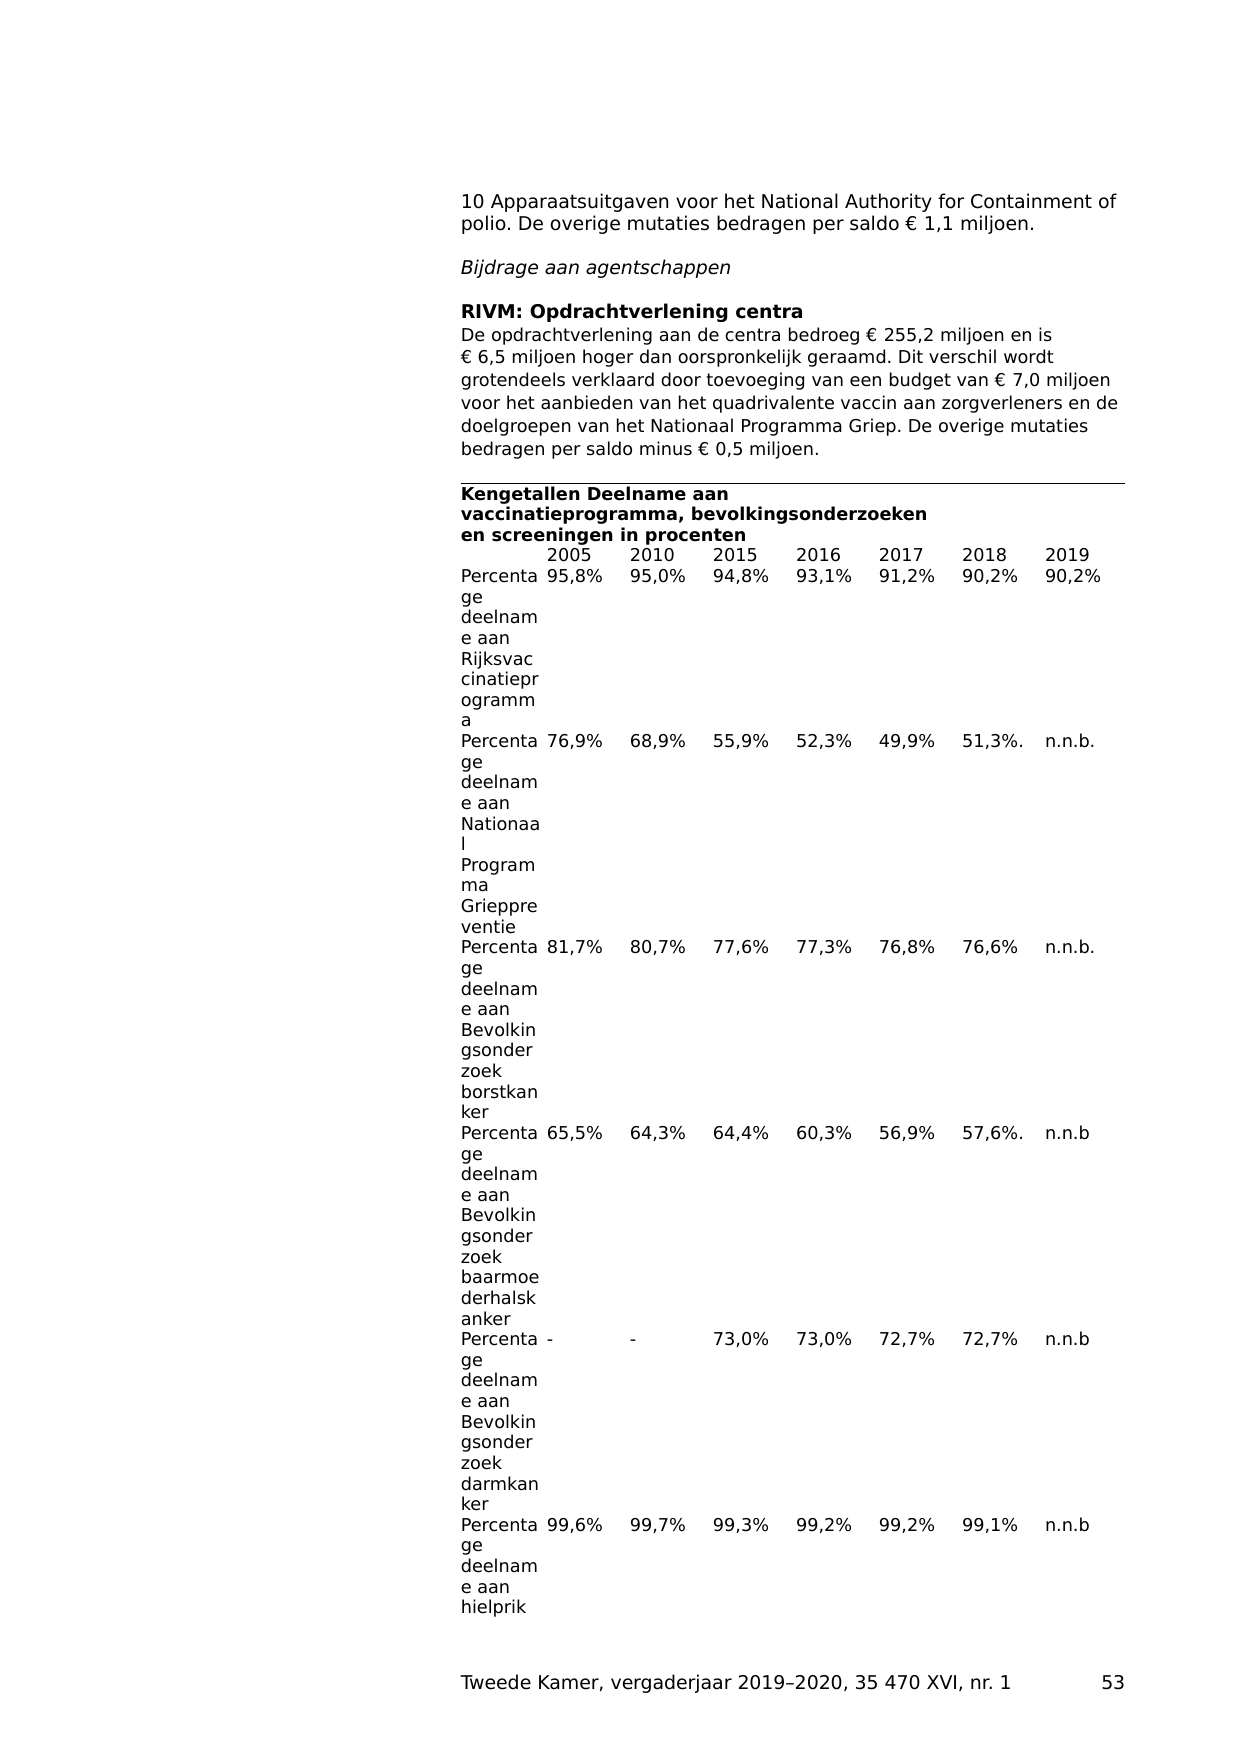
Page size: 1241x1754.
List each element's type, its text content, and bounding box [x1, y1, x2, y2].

table_cell 80,7% [627, 937, 710, 1123]
table_cell 99,2% [793, 1515, 876, 1618]
table_cell 55,9% [710, 731, 793, 937]
table_cell 90,2% [1042, 566, 1125, 731]
table_cell 2005 [544, 545, 627, 566]
table_cell 52,3% [793, 731, 876, 937]
table_cell 64,3% [627, 1123, 710, 1329]
table_cell 65,5% [544, 1123, 627, 1329]
table_cell 68,9% [627, 731, 710, 937]
table_cell 57,6%. [959, 1123, 1042, 1329]
table_cell Percentage deelname aan Bevolkingsonderzoek borstkanker [461, 937, 544, 1123]
text 10 Apparaatsuitgaven voor het National Authority for Containment of polio. De overige mutaties bedragen per saldo € 1,1 miljoen. Bijdrage aan agentschappen [461, 191, 1125, 279]
table_cell 76,8% [876, 937, 959, 1123]
table_cell 60,3% [793, 1123, 876, 1329]
table_cell [461, 545, 544, 566]
table_cell Percentage deelname aan Bevolkingsonderzoek baarmoederhalskanker [461, 1123, 544, 1329]
table_cell 51,3%. [959, 731, 1042, 937]
table_cell 49,9% [876, 731, 959, 937]
table_cell 72,7% [959, 1329, 1042, 1515]
table_cell - [544, 1329, 627, 1515]
table_cell 73,0% [710, 1329, 793, 1515]
table_cell 2019 [1042, 545, 1125, 566]
table_cell 77,3% [793, 937, 876, 1123]
table_cell 81,7% [544, 937, 627, 1123]
text RIVM: Opdrachtverlening centra [461, 279, 1125, 323]
table_cell Percentage deelname aan Bevolkingsonderzoek darmkanker [461, 1329, 544, 1515]
table_cell 91,2% [876, 566, 959, 731]
table_header Kengetallen Deelname aan vaccinatieprogramma, bevolkingsonderzoeken en screeningen in procenten [461, 484, 959, 545]
table_cell 77,6% [710, 937, 793, 1123]
table_cell Percentage deelname aan Rijksvaccinatieprogramma [461, 566, 544, 731]
table_header [959, 484, 1042, 545]
table_cell 99,7% [627, 1515, 710, 1618]
table_cell n.n.b [1042, 1123, 1125, 1329]
table_cell 99,2% [876, 1515, 959, 1618]
table_cell 99,6% [544, 1515, 627, 1618]
table_header [1042, 484, 1125, 545]
table_cell 94,8% [710, 566, 793, 731]
table_cell 2018 [959, 545, 1042, 566]
table_cell 2015 [710, 545, 793, 566]
table_cell n.n.b [1042, 1329, 1125, 1515]
table_cell n.n.b. [1042, 937, 1125, 1123]
table_cell 95,8% [544, 566, 627, 731]
table_cell 99,1% [959, 1515, 1042, 1618]
table_cell n.n.b. [1042, 731, 1125, 937]
table_cell 64,4% [710, 1123, 793, 1329]
table_cell - [627, 1329, 710, 1515]
text De opdrachtverlening aan de centra bedroeg € 255,2 miljoen en is € 6,5 miljoen hoger dan oorspronkelijk geraamd. Dit verschil wordt grotendeels verklaard door toevoeging van een budget van € 7,0 miljoen voor het aanbieden van het quadrivalente vaccin aan zorgverleners en de doelgroepen van het Nationaal Programma Griep. De overige mutaties bedragen per saldo minus € 0,5 miljoen. [461, 323, 1125, 460]
table_cell 76,6% [959, 937, 1042, 1123]
table_cell Percentage deelname aan Nationaal Programma Grieppreventie [461, 731, 544, 937]
table_cell 72,7% [876, 1329, 959, 1515]
table_cell 95,0% [627, 566, 710, 731]
table_cell 2016 [793, 545, 876, 566]
table_cell 90,2% [959, 566, 1042, 731]
table_cell 93,1% [793, 566, 876, 731]
table_cell 73,0% [793, 1329, 876, 1515]
table_cell Percentage deelname aan hielprik [461, 1515, 544, 1618]
table_cell 2010 [627, 545, 710, 566]
table_cell n.n.b [1042, 1515, 1125, 1618]
table_cell 56,9% [876, 1123, 959, 1329]
table_cell 99,3% [710, 1515, 793, 1618]
table_cell 2017 [876, 545, 959, 566]
table_cell 76,9% [544, 731, 627, 937]
